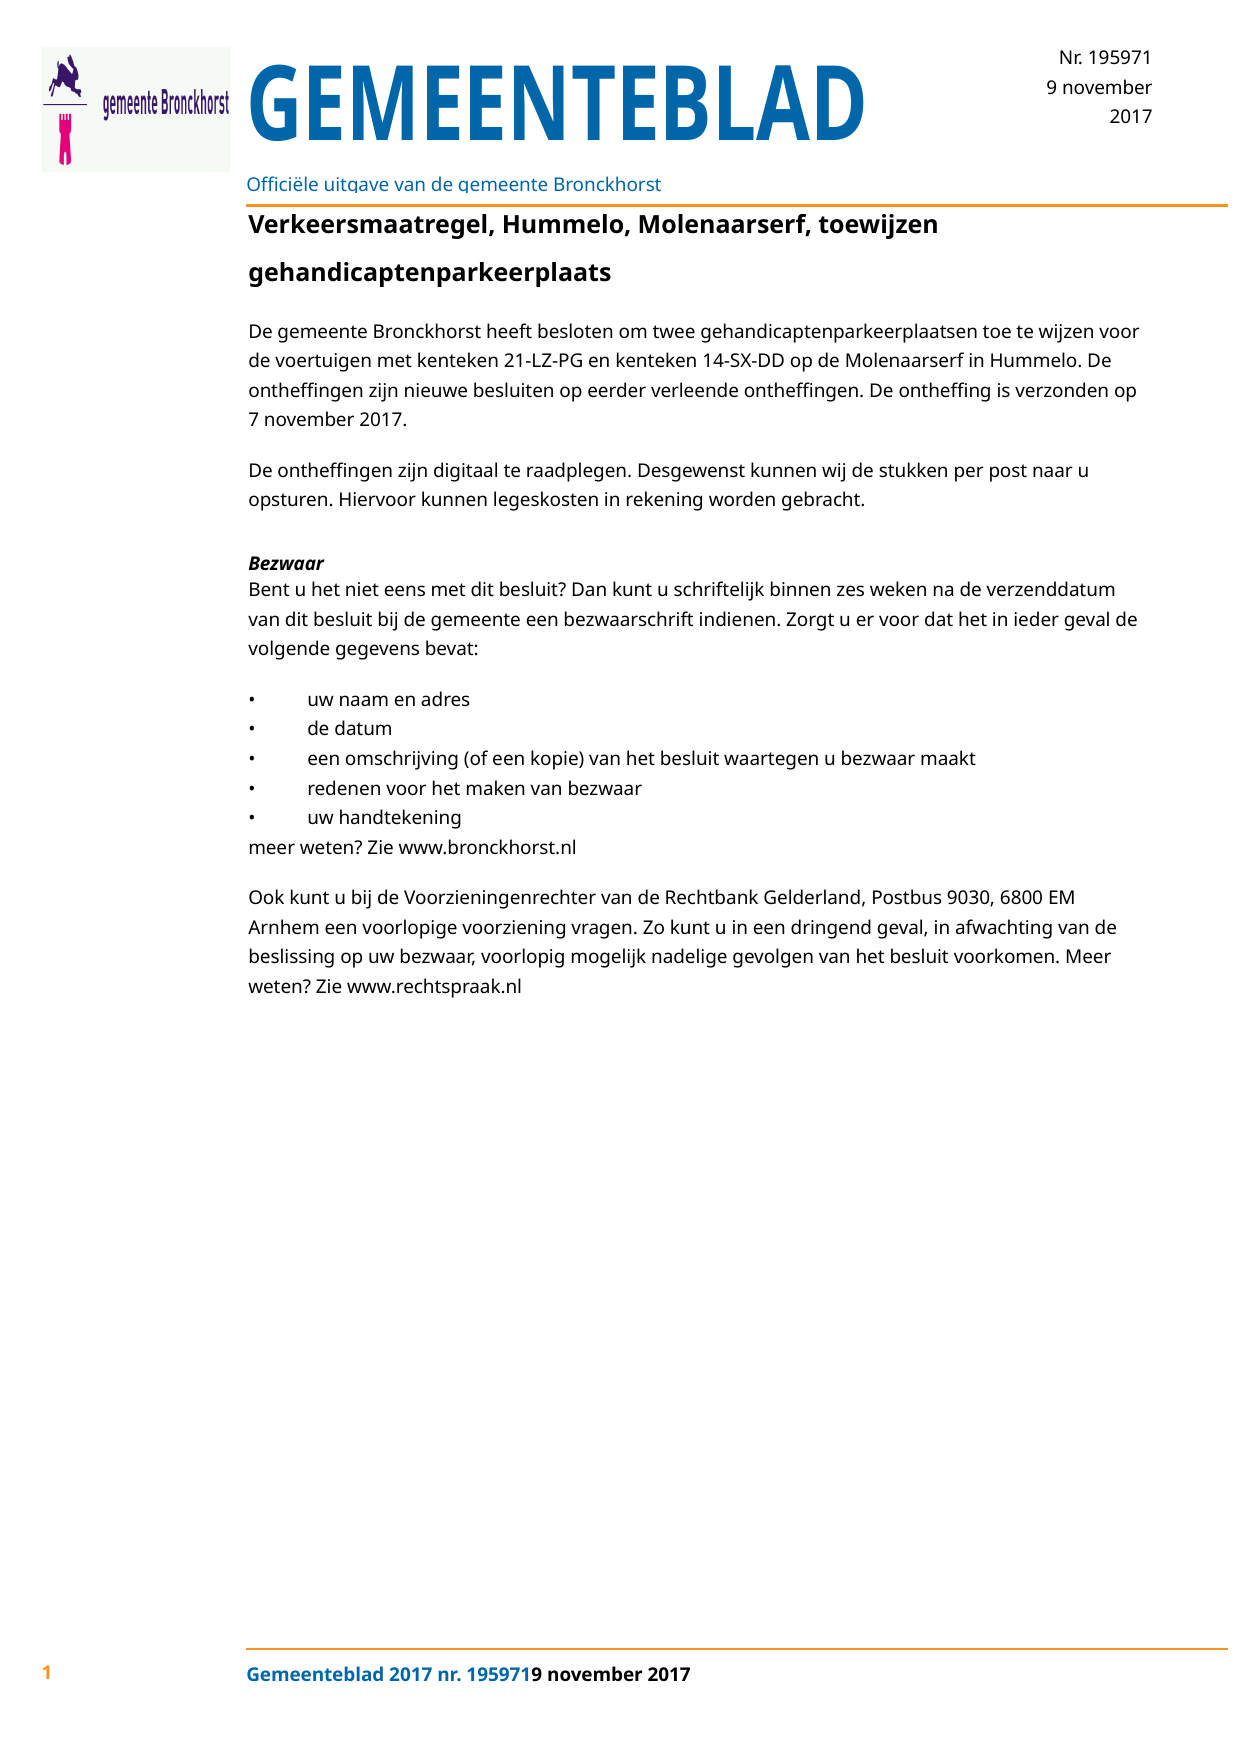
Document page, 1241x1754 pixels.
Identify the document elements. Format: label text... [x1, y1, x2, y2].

text Bent u het niet eens met dit besluit? Dan kunt u schriftelijk binnen zes weken na de verzenddatum van dit besluit bij de gemeente een bezwaarschrift indienen. Zorgt u er voor dat het in ieder geval de volgende gegevens bevat: [248, 576, 1152, 661]
text De ontheffingen zijn digitaal te raadplegen. Desgewenst kunnen wij de stukken per post naar u opsturen. Hiervoor kunnen legeskosten in rekening worden gebracht. [248, 457, 1152, 512]
picture [41, 47, 231, 172]
list redenen voor het maken van bezwaar [248, 775, 1152, 800]
list de datum [248, 716, 1152, 741]
text meer weten? Zie www.bronckhorst.nl [248, 834, 1152, 859]
list uw handtekening [248, 804, 1152, 830]
list uw naam en adres [248, 686, 1152, 712]
list een omschrijving (of een kopie) van het besluit waartegen u bezwaar maakt [248, 745, 1152, 771]
text De gemeente Bronckhorst heeft besloten om twee gehandicaptenparkeerplaatsen toe te wijzen voor de voertuigen met kenteken 21-LZ-PG en kenteken 14-SX-DD op de Molenaarserf in Hummelo. De ontheffingen zijn nieuwe besluiten op eerder verleende ontheffingen. De ontheffing is verzonden op 7 november 2017. [248, 318, 1152, 432]
text Ook kunt u bij de Voorzieningenrechter van de Rechtbank Gelderland, Postbus 9030, 6800 EM Arnhem een voorlopige voorziening vragen. Zo kunt u in een dringend geval, in afwachting van de beslissing op uw bezwaar, voorlopig mogelijk nadelige gevolgen van het besluit voorkomen. Meer weten? Zie www.rechtspraak.nl [248, 884, 1152, 999]
text Verkeersmaatregel, Hummelo, Molenaarserf, toewijzen gehandicaptenparkeerplaats [248, 207, 1152, 288]
text Bezwaar [248, 551, 1152, 576]
